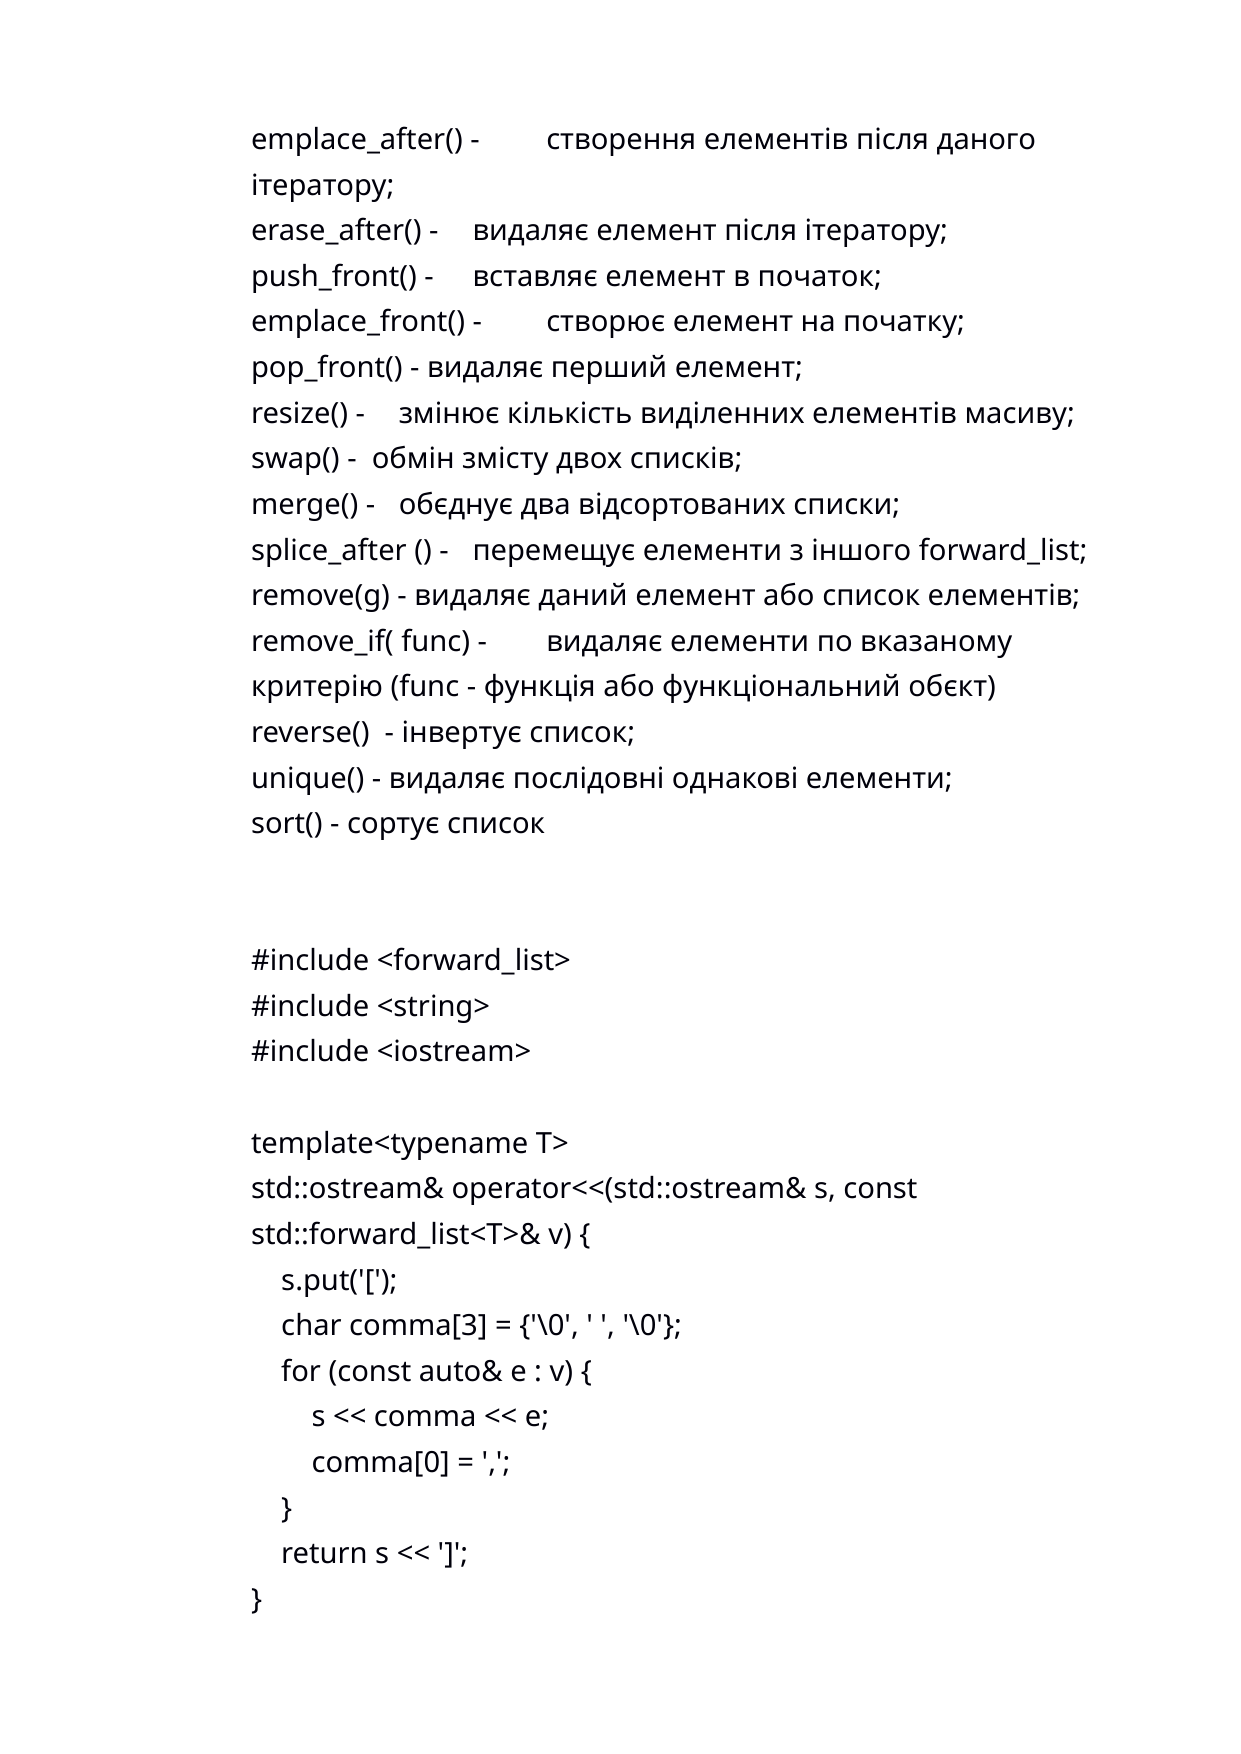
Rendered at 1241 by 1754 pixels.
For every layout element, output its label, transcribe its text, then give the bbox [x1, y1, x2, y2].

text sort() - сортує список [251, 802, 1152, 842]
text } [251, 1578, 1152, 1618]
text splice_after () - перемещує елементи з іншого forward_list; [251, 529, 1152, 568]
text std::ostream& operator<<(std::ostream& s, const std::forward_list<T>& v) { [251, 1167, 1152, 1253]
text return s << ']'; [251, 1532, 1152, 1572]
text pop_front() - видаляє перший елемент; [251, 346, 1152, 386]
text emplace_after() - створення елементів після даного ітератору; [251, 118, 1152, 203]
text #include <forward_list> [251, 939, 1152, 979]
text merge() - обєднує два відсортованих списки; [251, 483, 1152, 523]
text remove(g) - видаляє даний елемент або список елементів; [251, 574, 1152, 614]
text unique() - видаляє послідовні однакові елементи; [251, 757, 1152, 797]
text comma[0] = ','; [251, 1441, 1152, 1481]
text s << comma << e; [251, 1396, 1152, 1435]
text erase_after() - видаляє елемент після ітератору; [251, 209, 1152, 249]
text template<typename T> [251, 1122, 1152, 1162]
text push_front() - вставляє елемент в початок; [251, 255, 1152, 295]
text #include <string> [251, 985, 1152, 1025]
text s.put('['); [251, 1259, 1152, 1298]
text #include <iostream> [251, 1031, 1152, 1070]
text emplace_front() - створює елемент на початку; [251, 301, 1152, 340]
text resize() - змінює кількість виділенних елементів масиву; [251, 392, 1152, 432]
text reverse() - інвертує список; [251, 711, 1152, 751]
text swap() - обмін змісту двох списків; [251, 437, 1152, 477]
text } [251, 1487, 1152, 1527]
text remove_if( func) - видаляє елементи по вказаному критерію (func - функція або функціональний обєкт) [251, 620, 1152, 705]
text char comma[3] = {'\0', ' ', '\0'}; [251, 1304, 1152, 1344]
text for (const auto& e : v) { [251, 1350, 1152, 1390]
